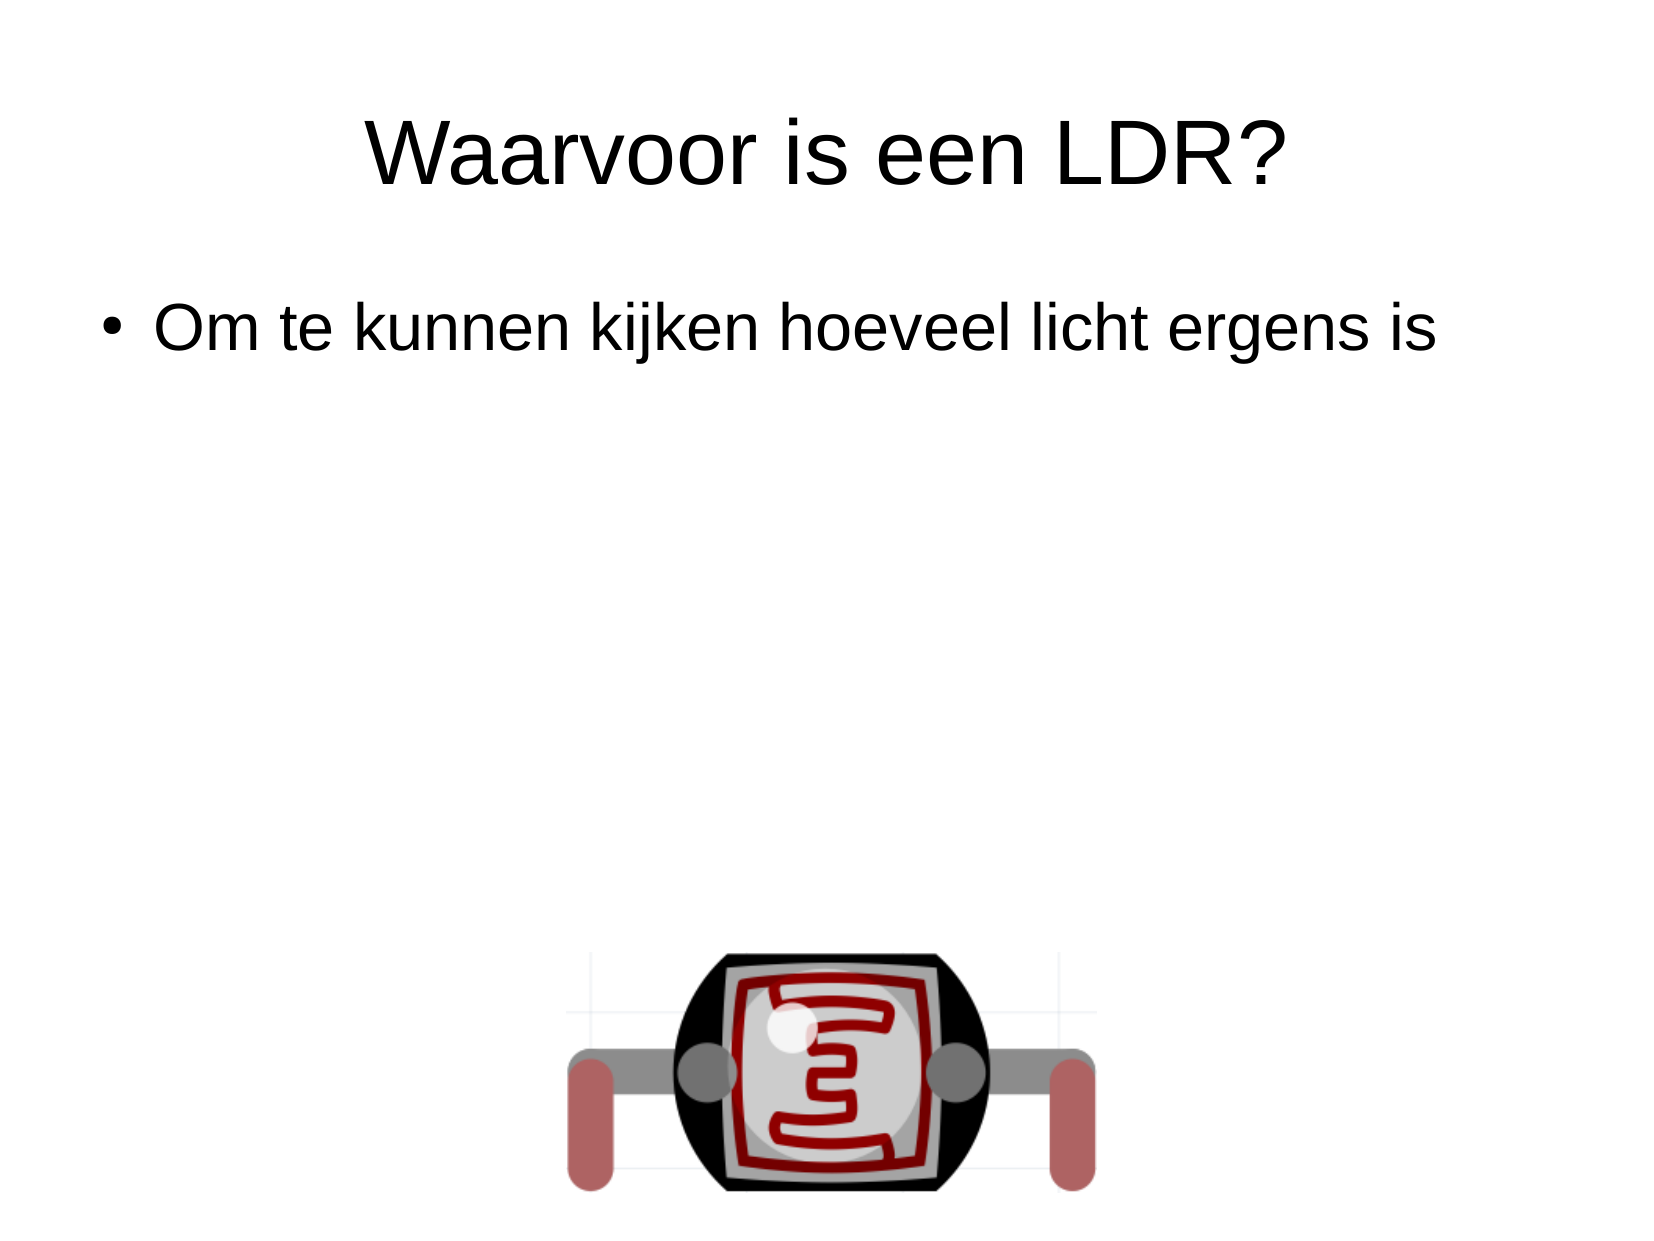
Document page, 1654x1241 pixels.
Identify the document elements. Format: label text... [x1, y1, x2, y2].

title Waarvoor is een LDR? [82, 49, 1571, 257]
picture [566, 952, 1097, 1193]
list Om te kunnen kijken hoeveel licht ergens is [82, 290, 1571, 1010]
